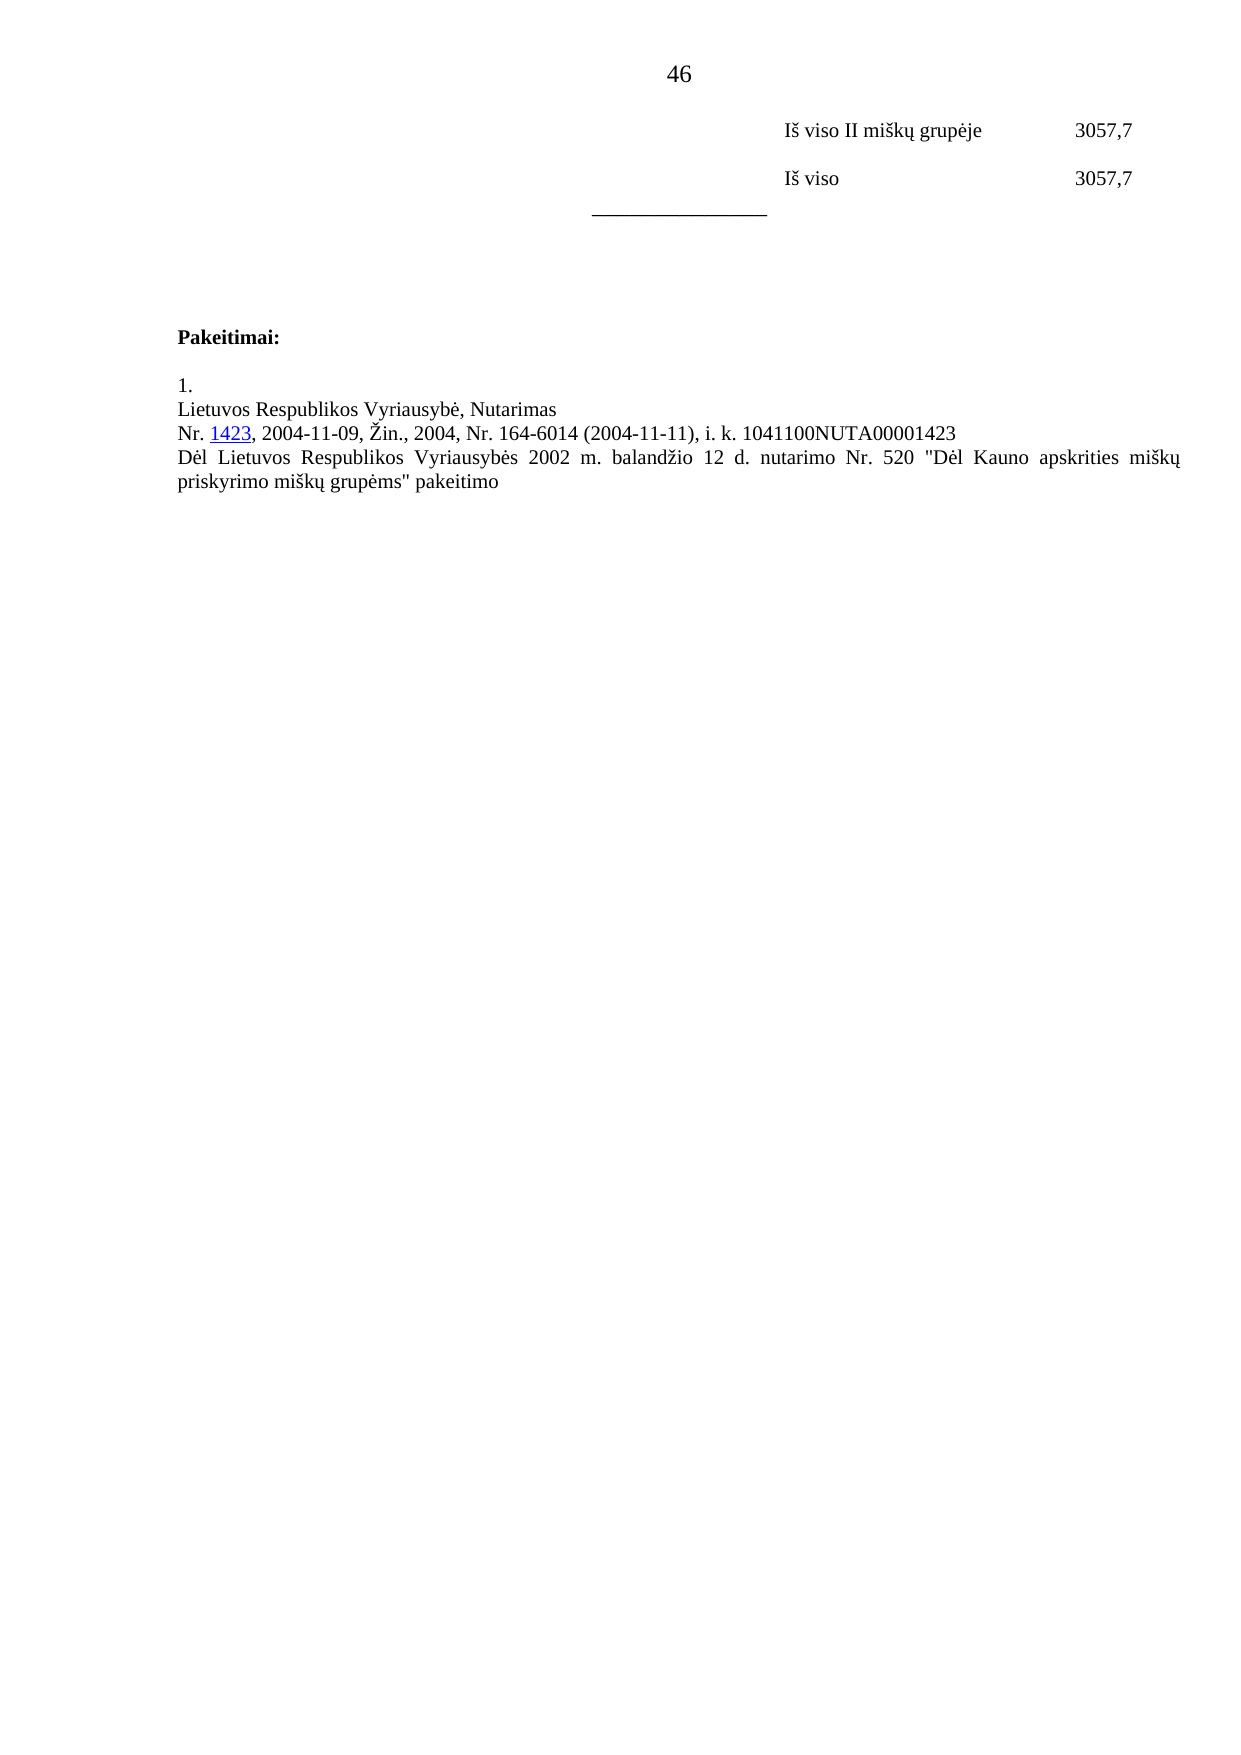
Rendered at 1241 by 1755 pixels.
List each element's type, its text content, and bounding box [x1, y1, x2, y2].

table_cell Iš viso II miškų grupėje [773, 118, 1064, 142]
table_cell 3057,7 [1064, 118, 1181, 142]
text ______________ [177, 190, 1181, 219]
table_cell [578, 166, 773, 190]
table_cell [364, 142, 578, 166]
table_cell [177, 142, 364, 166]
table_cell [1064, 142, 1181, 166]
text 1. [177, 373, 1181, 397]
table_cell [773, 142, 1064, 166]
text Nr. 1423, 2004-11-09, Žin., 2004, Nr. 164-6014 (2004-11-11), i. k. 1041100NUTA00001423 [177, 421, 1181, 445]
table_cell [364, 118, 578, 142]
table_cell [578, 118, 773, 142]
text Pakeitimai: [177, 325, 1181, 349]
table_cell [177, 118, 364, 142]
text Lietuvos Respublikos Vyriausybė, Nutarimas [177, 397, 1181, 421]
table_cell 3057,7 [1064, 166, 1181, 190]
table_cell [578, 142, 773, 166]
table_cell [364, 166, 578, 190]
text Dėl Lietuvos Respublikos Vyriausybės 2002 m. balandžio 12 d. nutarimo Nr. 520 "Dėl Kauno apskrities miškų priskyrimo miškų grupėms" pakeitimo [177, 445, 1181, 493]
table_cell [177, 166, 364, 190]
table_cell Iš viso [773, 166, 1064, 190]
